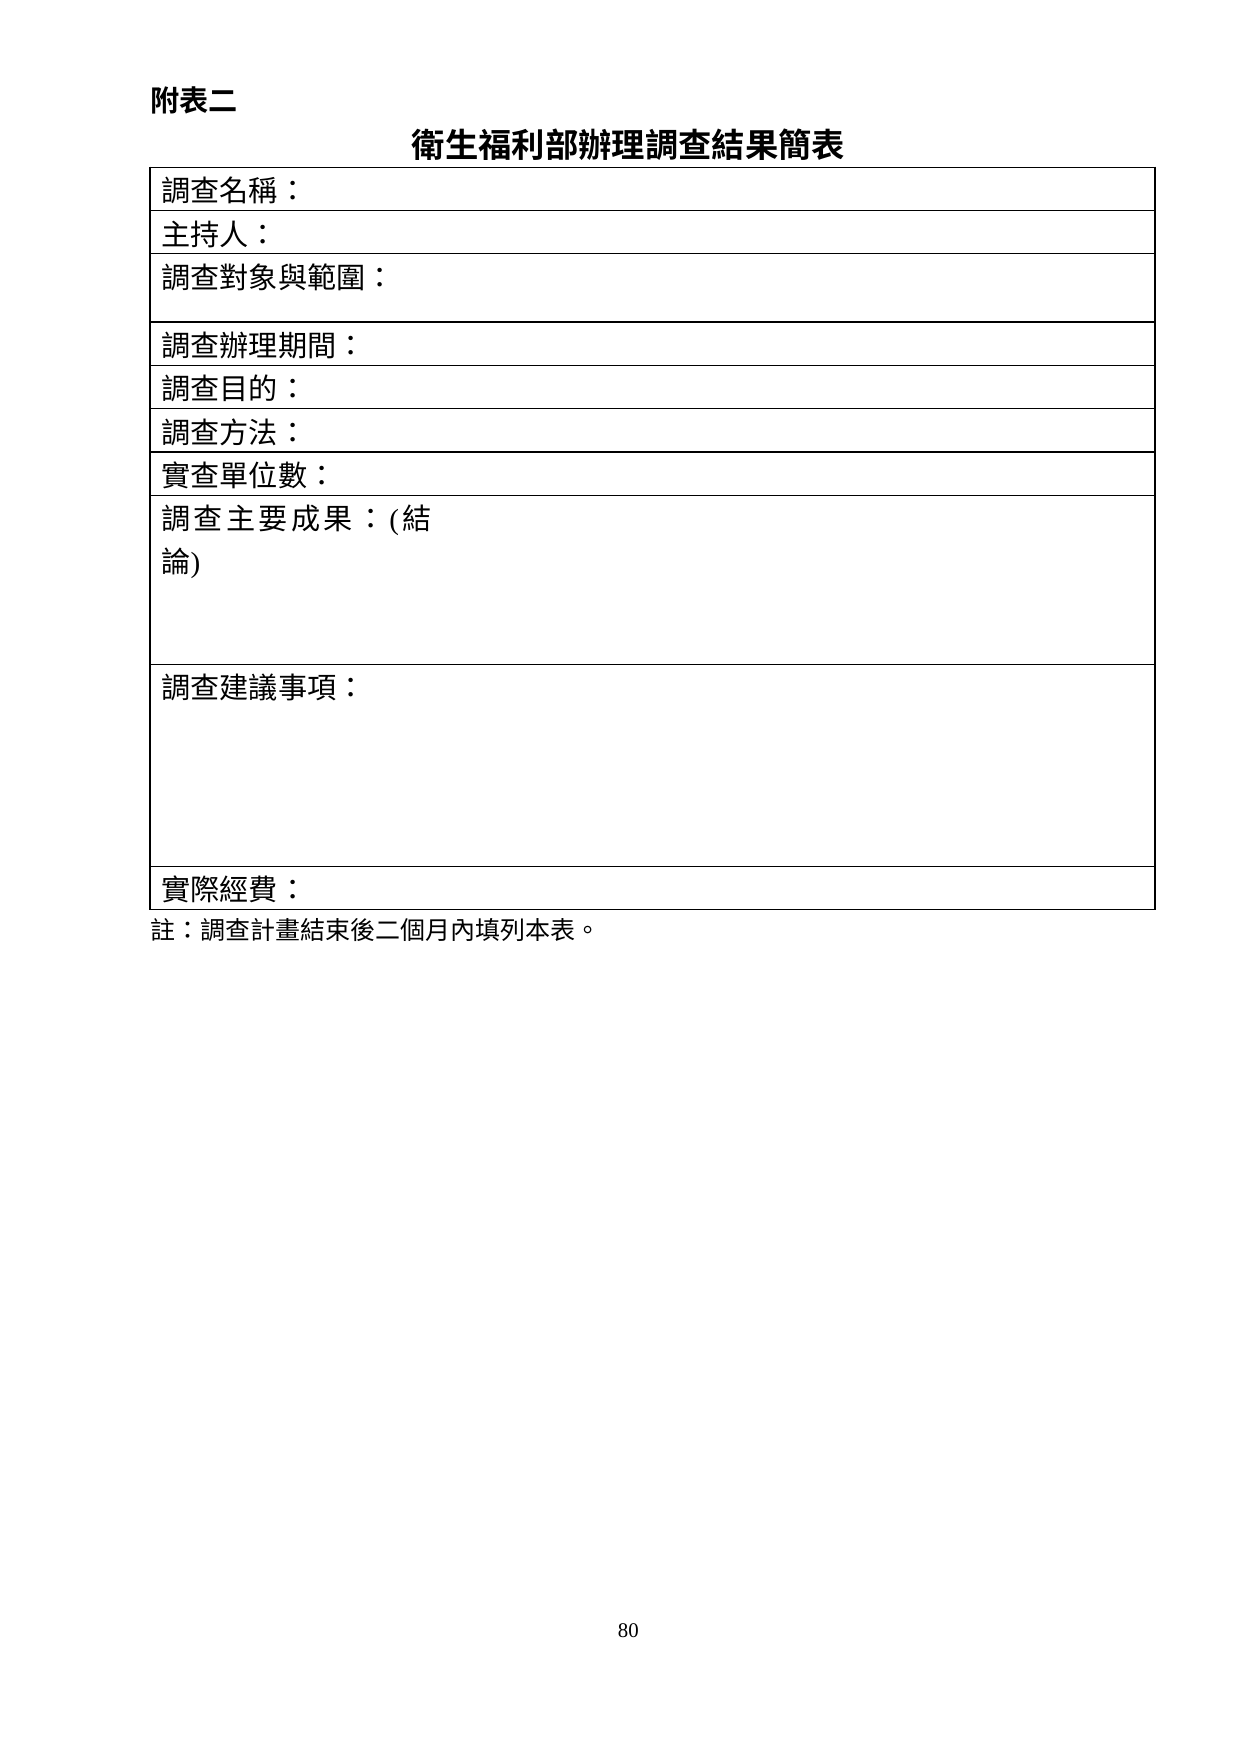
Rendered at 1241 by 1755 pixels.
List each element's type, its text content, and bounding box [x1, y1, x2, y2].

table_cell 實查單位數： [151, 453, 442, 495]
table_cell [443, 211, 1154, 253]
table_cell 調查主要成果：(結論) [151, 496, 442, 663]
table_cell [443, 867, 1154, 909]
table_cell [443, 453, 1154, 495]
table_cell 調查對象與範圍： [151, 254, 442, 321]
table_header [443, 168, 1154, 210]
table_cell 實際經費： [151, 867, 442, 909]
table_header 調查名稱： [151, 168, 442, 210]
table_cell [443, 323, 1154, 365]
table_cell 主持人： [151, 211, 442, 253]
table_cell 調查建議事項： [151, 665, 442, 866]
text 附表二 [150, 75, 1106, 121]
table_cell [443, 496, 1154, 663]
table_cell 調查目的： [151, 366, 442, 408]
table_cell [443, 254, 1154, 321]
text 衛生福利部辦理調查結果簡表 [150, 121, 1106, 167]
table_cell 調查辦理期間： [151, 323, 442, 365]
table_cell [443, 665, 1154, 866]
table_cell [443, 409, 1154, 451]
table_cell 調查方法： [151, 409, 442, 451]
table_cell [443, 366, 1154, 408]
text 註：調查計畫結束後二個月內填列本表。 [150, 910, 1106, 946]
